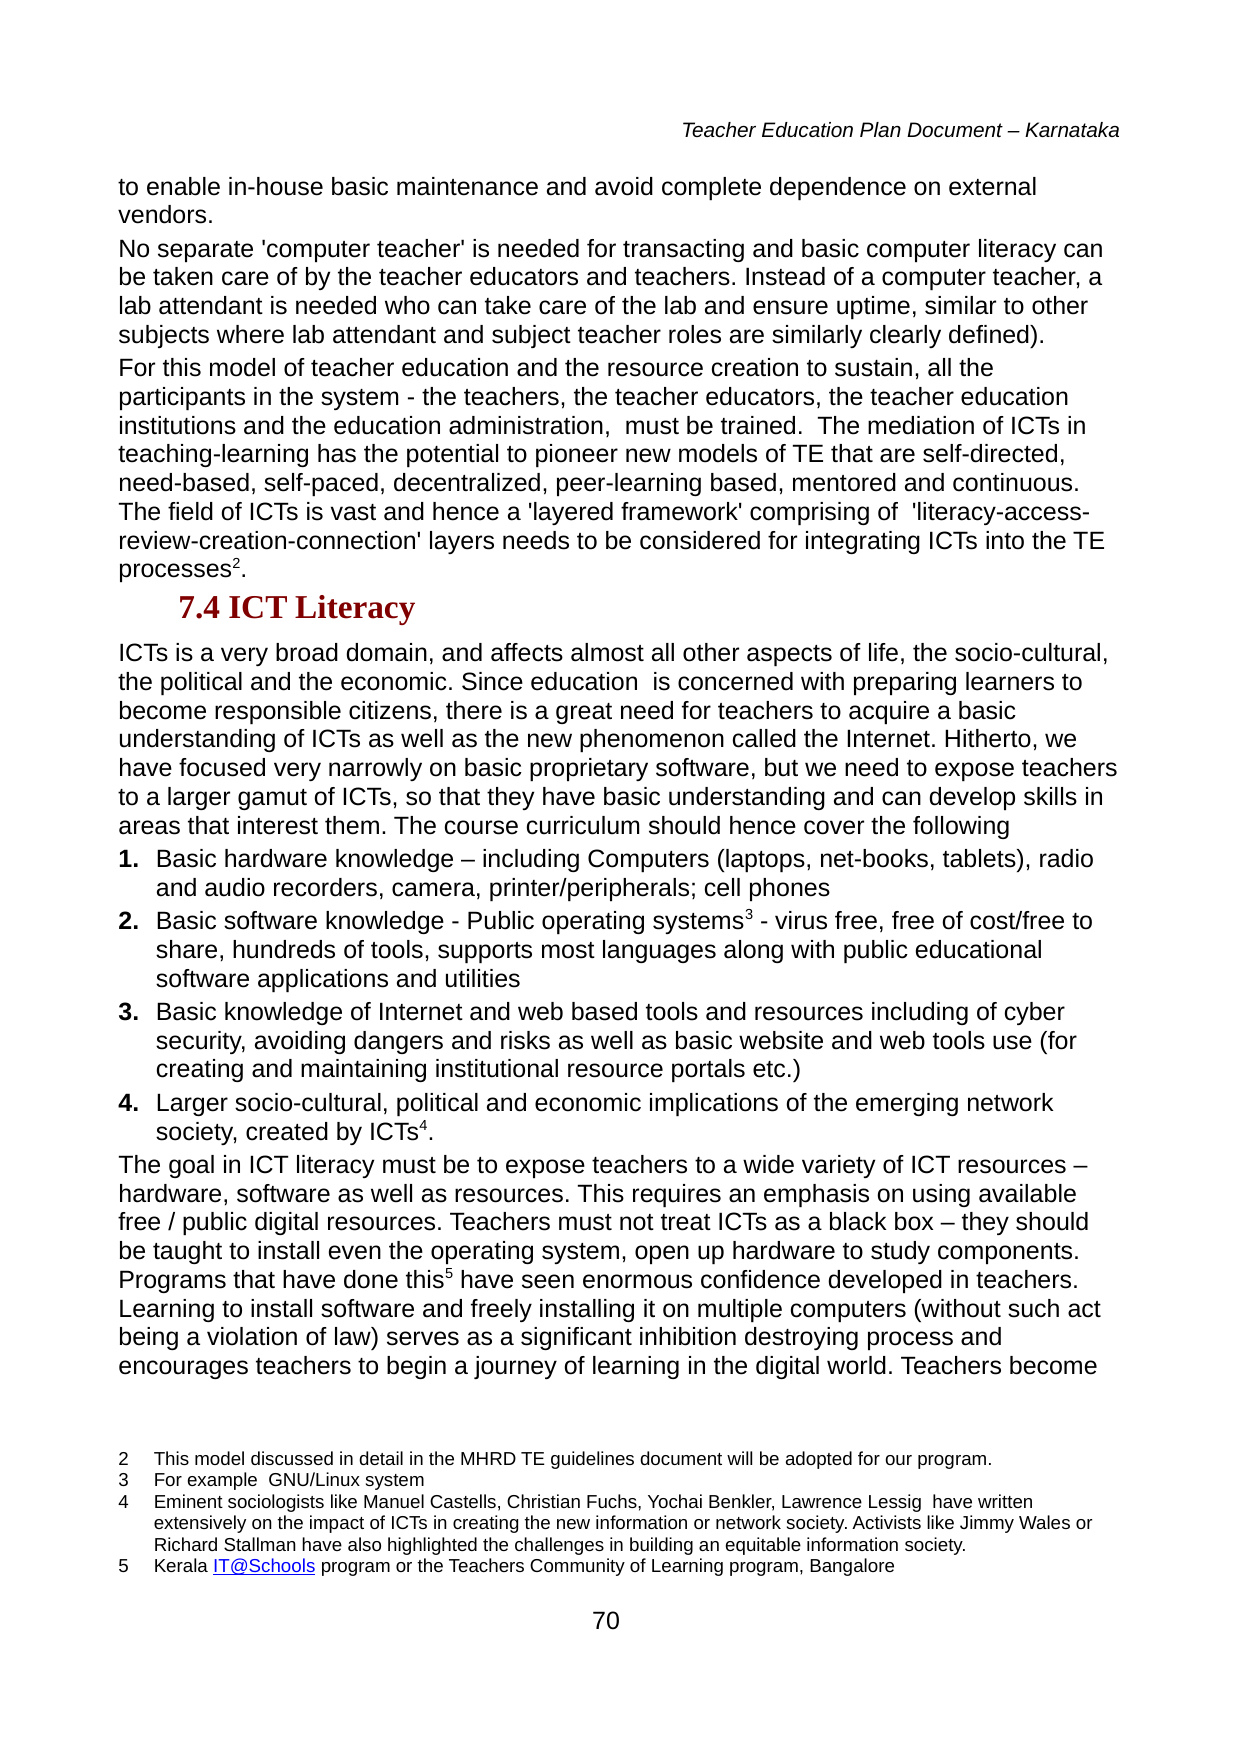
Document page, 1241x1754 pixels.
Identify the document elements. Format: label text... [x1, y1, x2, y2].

text Kerala IT@Schools program or the Teachers Community of Learning program, Bangalore [118, 1555, 1122, 1577]
text For this model of teacher education and the resource creation to sustain, all the participants in the system - the teachers, the teacher educators, the teacher education institutions and the education administration, must be trained. The mediation of ICTs in teaching-learning has the potential to pioneer new models of TE that are self-directed, need-based, self-paced, decentralized, peer-learning based, mentored and continuous. The field of ICTs is vast and hence a 'layered framework' comprising of 'literacy-access-review-creation-connection' layers needs to be considered for integrating ICTs into the TE processes. [118, 353, 1122, 583]
text The goal in ICT literacy must be to expose teachers to a wide variety of ICT resources – hardware, software as well as resources. This requires an emphasis on using available free / public digital resources. Teachers must not treat ICTs as a black box – they should be taught to install even the operating system, open up hardware to study components. Programs that have done this have seen enormous confidence developed in teachers. Learning to install software and freely installing it on multiple computers (without such act being a violation of law) serves as a significant inhibition destroying process and encourages teachers to begin a journey of learning in the digital world. Teachers become [118, 1150, 1122, 1380]
text No separate 'computer teacher' is needed for transacting and basic computer literacy can be taken care of by the teacher educators and teachers. Instead of a computer teacher, a lab attendant is needed who can take care of the lab and ensure uptime, similar to other subjects where lab attendant and subject teacher roles are similarly clearly defined). [118, 234, 1122, 349]
list Basic software knowledge - Public operating systems - virus free, free of cost/free to share, hundreds of tools, supports most languages along with public educational software applications and utilities [118, 906, 1122, 992]
list Basic knowledge of Internet and web based tools and resources including of cyber security, avoiding dangers and risks as well as basic website and web tools use (for creating and maintaining institutional resource portals etc.) [118, 997, 1122, 1083]
text ICTs is a very broad domain, and affects almost all other aspects of life, the socio-cultural, the political and the economic. Since education is concerned with preparing learners to become responsible citizens, there is a great need for teachers to acquire a basic understanding of ICTs as well as the new phenomenon called the Internet. Hitherto, we have focused very narrowly on basic proprietary software, but we need to expose teachers to a larger gamut of ICTs, so that they have basic understanding and can develop skills in areas that interest them. The course curriculum should hence cover the following [118, 638, 1122, 839]
text to enable in-house basic maintenance and avoid complete dependence on external vendors. [118, 172, 1122, 229]
list Eminent sociologists like Manuel Castells, Christian Fuchs, Yochai Benkler, Lawrence Lessig have written extensively on the impact of ICTs in creating the new information or network society. Activists like Jimmy Wales or Richard Stallman have also highlighted the challenges in building an equitable information society. [118, 1491, 1122, 1555]
list Larger socio-cultural, political and economic implications of the emerging network society, created by ICTs. [118, 1088, 1122, 1145]
text This model discussed in detail in the MHRD TE guidelines document will be adopted for our program. [118, 1447, 1122, 1469]
subtitle 7.4 ICT Literacy [118, 588, 1122, 626]
list Basic hardware knowledge – including Computers (laptops, net-books, tablets), radio and audio recorders, camera, printer/peripherals; cell phones [118, 844, 1122, 901]
list For example GNU/Linux system [118, 1469, 1122, 1491]
